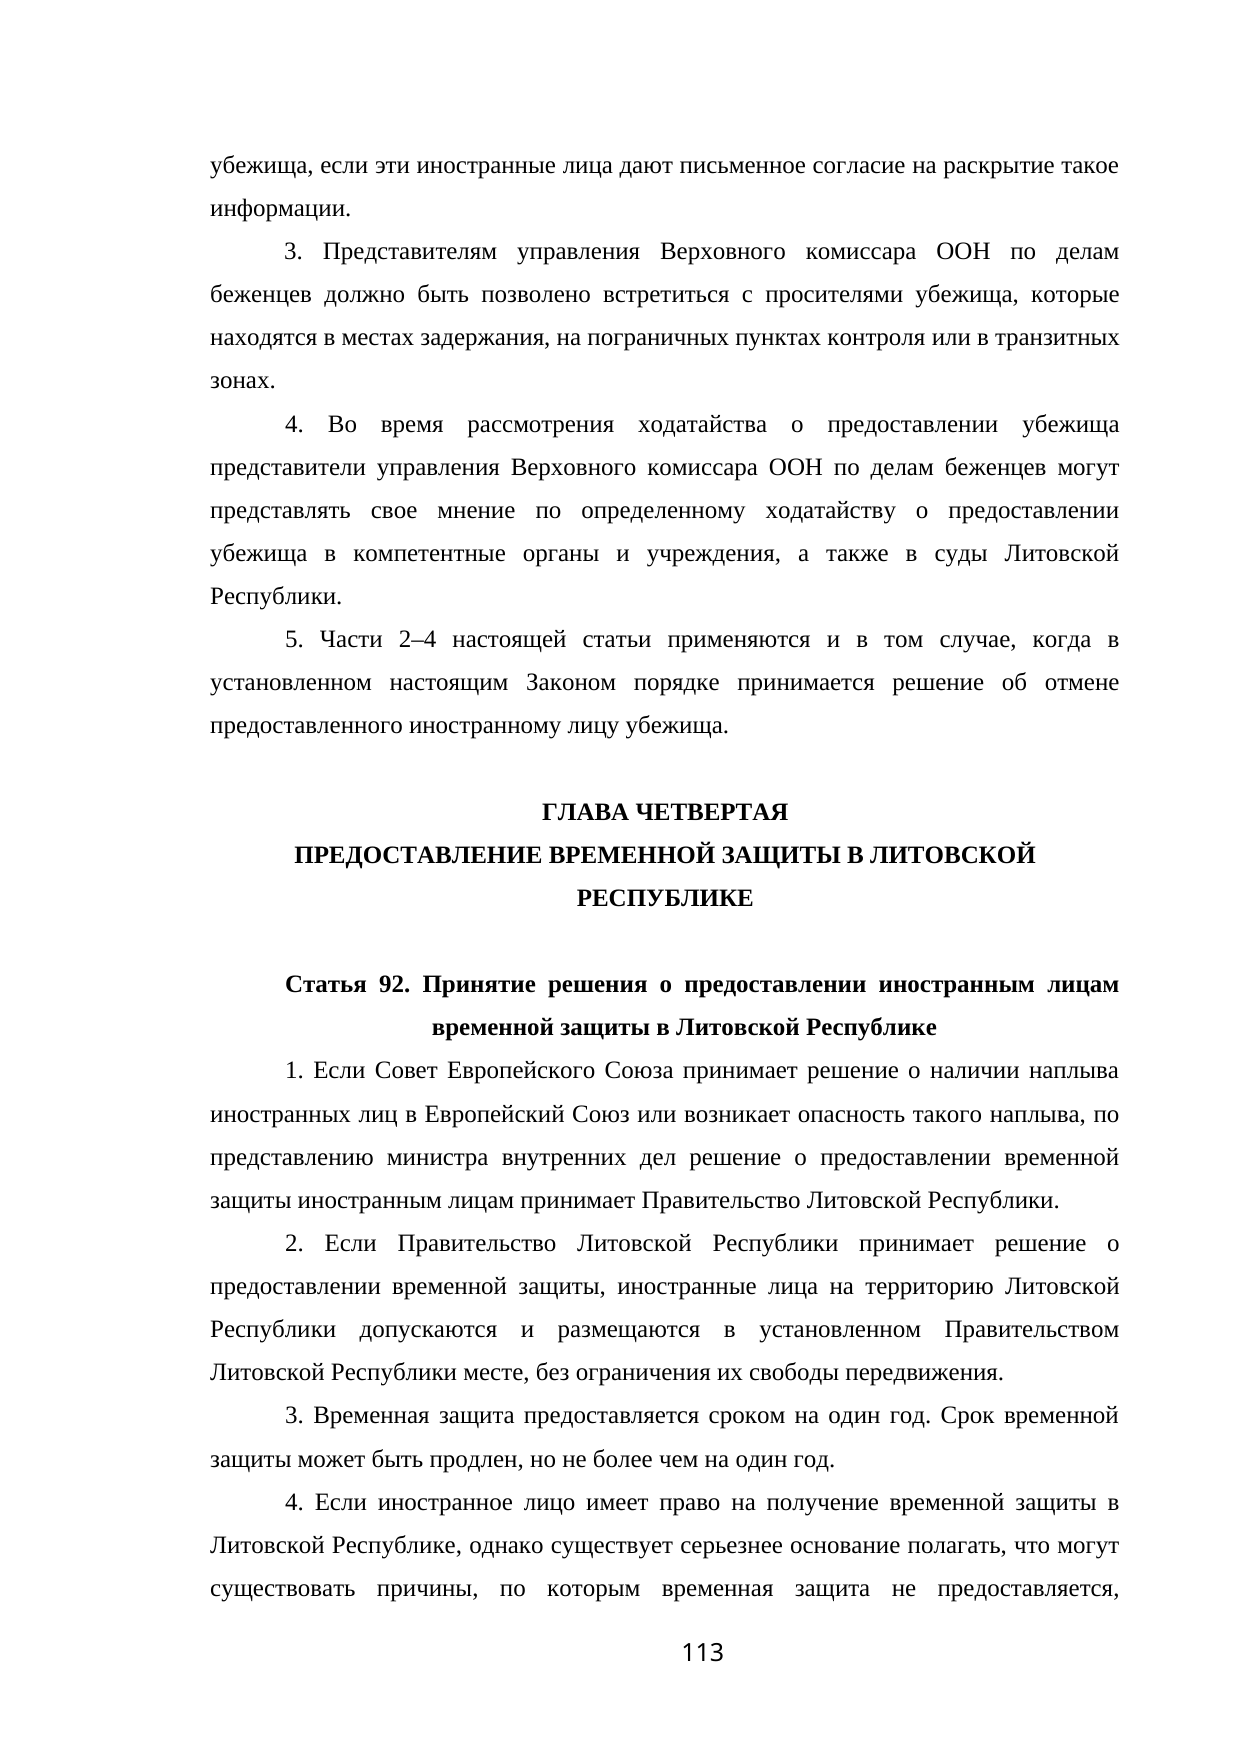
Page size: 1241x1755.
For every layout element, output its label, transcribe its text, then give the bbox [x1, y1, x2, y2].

text 2. Если Правительство Литовской Республики принимает решение о предоставлении временной защиты, иностранные лица на территорию Литовской Республики допускаются и размещаются в установленном Правительством Литовской Республики месте, без ограничения их свободы передвижения. [210, 1228, 1120, 1386]
text 3. Временная защита предоставляется сроком на один год. Срок временной защиты может быть продлен, но не более чем на один год. [210, 1401, 1120, 1472]
text 5. Части 2–4 настоящей статьи применяются и в том случае, когда в установленном настоящим Законом порядке принимается решение об отмене предоставленного иностранному лицу убежища. [210, 624, 1120, 739]
text ГЛАВА ЧЕТВЕРТАЯ [210, 797, 1120, 826]
text ПРЕДОСТАВЛЕНИЕ ВРЕМЕННОЙ ЗАЩИТЫ В ЛИТОВСКОЙ РЕСПУБЛИКЕ [210, 840, 1120, 912]
text 3. Представителям управления Верховного комиссара ООН по делам беженцев должно быть позволено встретиться с просителями убежища, которые находятся в местах задержания, на пограничных пунктах контроля или в транзитных зонах. [210, 236, 1120, 394]
text убежища, если эти иностранные лица дают письменное согласие на раскрытие такое информации. [210, 150, 1120, 222]
text 4. Во время рассмотрения ходатайства о предоставлении убежища представители управления Верховного комиссара ООН по делам беженцев могут представлять свое мнение по определенному ходатайству о предоставлении убежища в компетентные органы и учреждения, а также в суды Литовской Республики. [210, 409, 1120, 610]
text Статья 92. Принятие решения о предоставлении иностранным лицам временной защиты в Литовской Республике [285, 969, 1120, 1041]
text 1. Если Совет Европейского Союза принимает решение о наличии наплыва иностранных лиц в Европейский Союз или возникает опасность такого наплыва, по представлению министра внутренних дел решение о предоставлении временной защиты иностранным лицам принимает Правительство Литовской Республики. [210, 1056, 1120, 1214]
text 4. Если иностранное лицо имеет право на получение временной защиты в Литовской Республике, однако существует серьезнее основание полагать, что могут существовать причины, по которым временная защита не предоставляется, [210, 1487, 1120, 1602]
